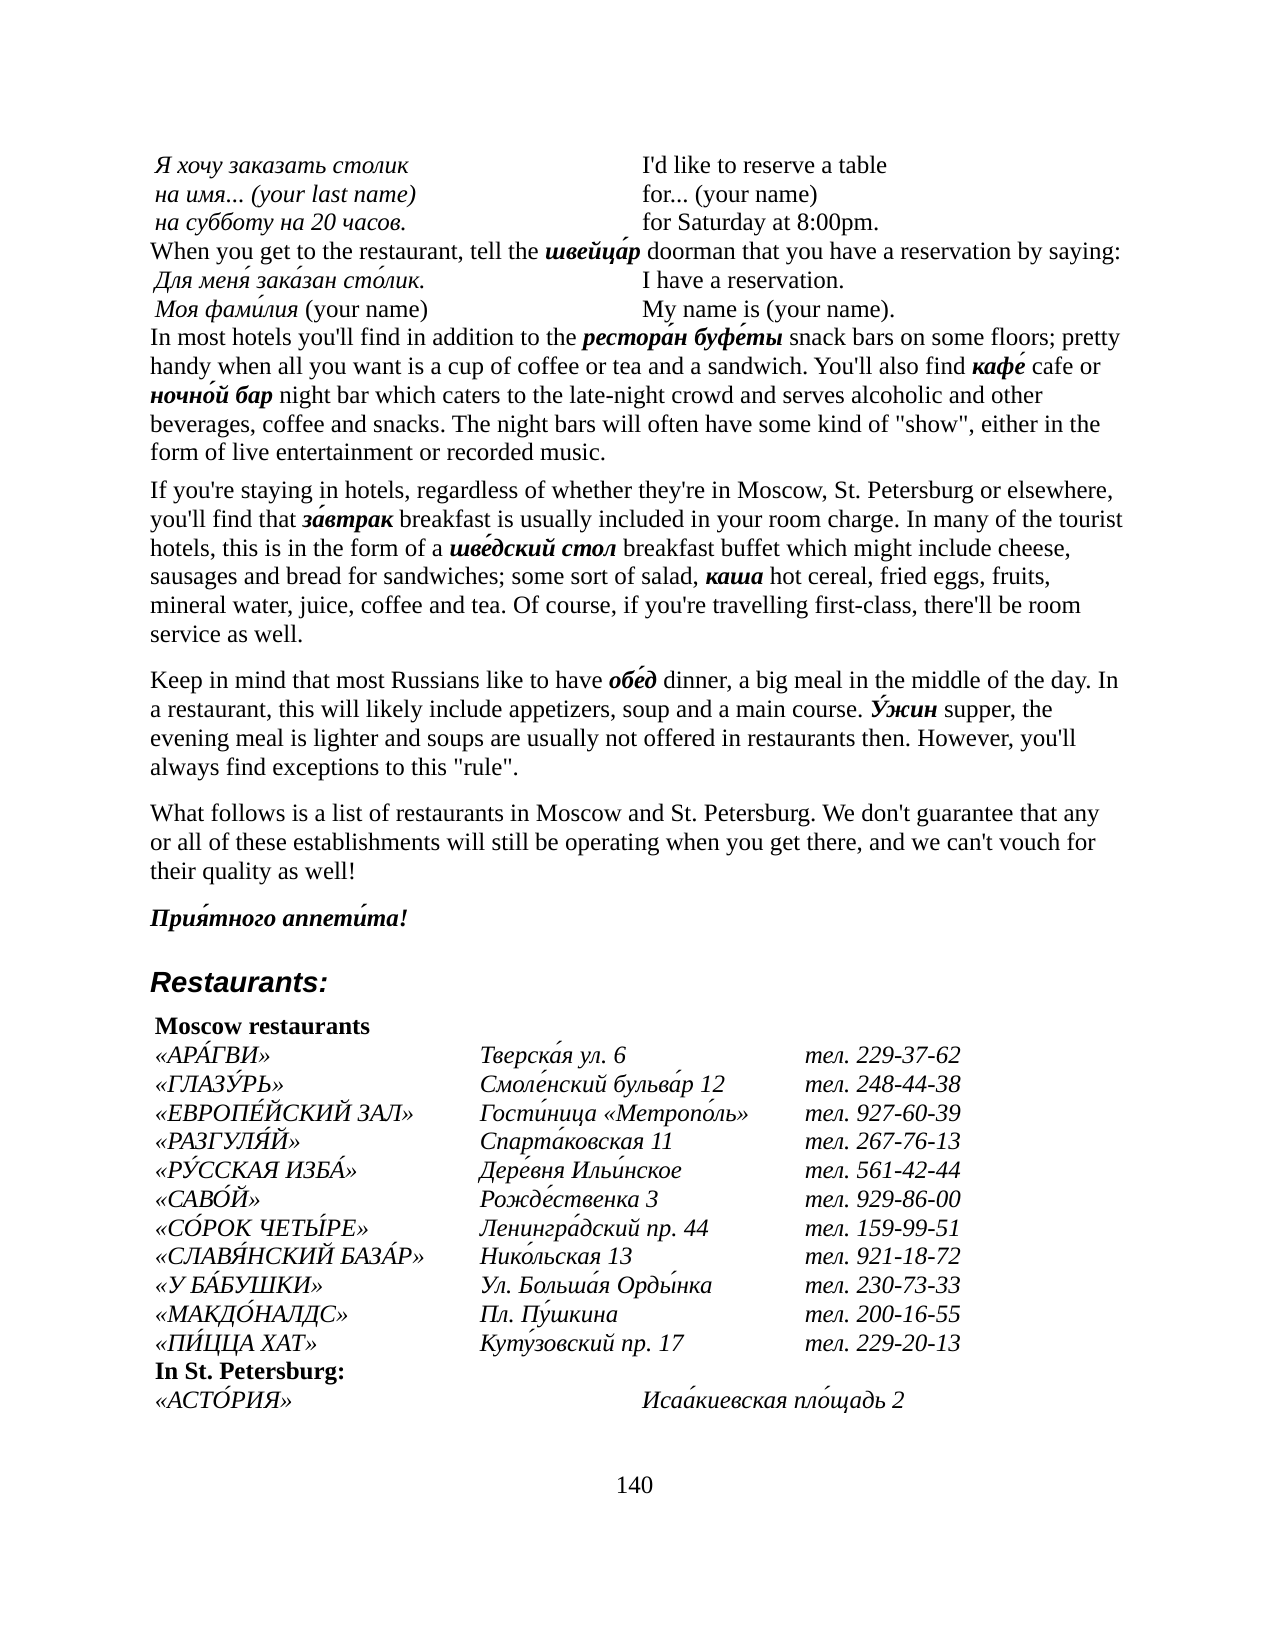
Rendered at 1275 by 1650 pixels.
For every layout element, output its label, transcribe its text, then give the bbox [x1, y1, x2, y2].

table_cell «РАЗГУЛЯ́Й» [150, 1126, 475, 1155]
text When you get to the restaurant, tell the швейца́р doorman that you have a reservation by saying: [150, 236, 1125, 265]
table_cell Спарта́ковская 11 [475, 1126, 800, 1155]
table_cell «АСТО́РИЯ» [150, 1385, 637, 1414]
table_cell Моя фами́лия (your name) [150, 294, 637, 322]
table_header [638, 1356, 1125, 1385]
table_cell Ленингра́дский пр. 44 [475, 1213, 800, 1241]
table_cell Рожде́ственка 3 [475, 1184, 800, 1213]
table_cell на субботу на 20 часов. [150, 208, 637, 236]
table_cell «РУ́ССКАЯ ИЗБА́» [150, 1155, 475, 1184]
table_header Я хочу заказать столик [150, 150, 637, 179]
table_header I'd like to reserve a table [638, 150, 1125, 179]
table_header Moscow restaurants [150, 1011, 475, 1040]
table_cell тел. 267-76-13 [800, 1126, 1125, 1155]
table_cell «МАКДО́НАЛДС» [150, 1299, 475, 1328]
text If you're staying in hotels, regardless of whether they're in Moscow, St. Petersburg or elsewhere, you'll find that за́втрак breakfast is usually included in your room charge. In many of the tourist hotels, this is in the form of a шве́дский стол breakfast buffet which might include cheese, sausages and bread for sandwiches; some sort of salad, каша hot cereal, fried eggs, fruits, mineral water, juice, coffee and tea. Of course, if you're travelling first-class, there'll be room service as well. [150, 475, 1125, 648]
table_cell «ПИ́ЦЦА ХАТ» [150, 1328, 475, 1356]
table_cell Смоле́нский бульва́р 12 [475, 1069, 800, 1098]
table_cell Гости́ница «Метропо́ль» [475, 1098, 800, 1126]
subtitle Restaurants: [150, 965, 1125, 999]
table_cell «САВО́Й» [150, 1184, 475, 1213]
table_cell тел. 229-37-62 [800, 1040, 1125, 1069]
table_cell тел. 927-60-39 [800, 1098, 1125, 1126]
text Keep in mind that most Russians like to have обе́д dinner, a big meal in the middle of the day. In a restaurant, this will likely include appetizers, soup and a main course. У́жин supper, the evening meal is lighter and soups are usually not offered in restaurants then. However, you'll always find exceptions to this "rule". [150, 666, 1125, 781]
table_cell тел. 929-86-00 [800, 1184, 1125, 1213]
table_cell тел. 159-99-51 [800, 1213, 1125, 1241]
table_cell тел. 200-16-55 [800, 1299, 1125, 1328]
table_cell на имя... (your last name) [150, 179, 637, 207]
table_cell Исаа́киевская пло́щадь 2 [638, 1385, 1125, 1414]
table_cell «ЕВРОПЕ́ЙСКИЙ ЗАЛ» [150, 1098, 475, 1126]
table_cell Тверска́я ул. 6 [475, 1040, 800, 1069]
table_cell тел. 248-44-38 [800, 1069, 1125, 1098]
text Прия́тного аппети́та! [150, 903, 1125, 931]
table_cell for... (your name) [638, 179, 1125, 207]
table_cell тел. 921-18-72 [800, 1241, 1125, 1270]
table_cell «ГЛАЗУ́РЬ» [150, 1069, 475, 1098]
table_cell «СЛАВЯ́НСКИЙ БАЗА́Р» [150, 1241, 475, 1270]
table_cell «У БА́БУШКИ» [150, 1270, 475, 1299]
table_header I have a reservation. [638, 265, 1125, 294]
table_cell Куту́зовский пр. 17 [475, 1328, 800, 1356]
table_cell Пл. Пу́шкина [475, 1299, 800, 1328]
table_cell Ул. Больша́я Орды́нка [475, 1270, 800, 1299]
text In most hotels you'll find in addition to the рестора́н буфе́ты snack bars on some floors; pretty handy when all you want is a cup of coffee or tea and a sandwich. You'll also find кафе́ cafe or ночно́й бар night bar which caters to the late-night crowd and serves alcoholic and other beverages, coffee and snacks. The night bars will often have some kind of "show", either in the form of live entertainment or recorded music. [150, 322, 1125, 466]
table_cell Дере́вня Ильи́нское [475, 1155, 800, 1184]
table_header Для меня́ зака́зан сто́лик. [150, 265, 637, 294]
table_cell for Saturday at 8:00pm. [638, 208, 1125, 236]
table_cell Нико́льская 13 [475, 1241, 800, 1270]
table_header [475, 1011, 1125, 1040]
table_cell тел. 561-42-44 [800, 1155, 1125, 1184]
table_cell тел. 229-20-13 [800, 1328, 1125, 1356]
table_header In St. Petersburg: [150, 1356, 637, 1385]
table_cell «СО́РОК ЧЕТЫ́РЕ» [150, 1213, 475, 1241]
text What follows is a list of restaurants in Moscow and St. Petersburg. We don't guarantee that any or all of these establishments will still be operating when you get there, and we can't vouch for their quality as well! [150, 798, 1125, 885]
table_cell My name is (your name). [638, 294, 1125, 322]
table_cell тел. 230-73-33 [800, 1270, 1125, 1299]
table_cell «АРА́ГВИ» [150, 1040, 475, 1069]
